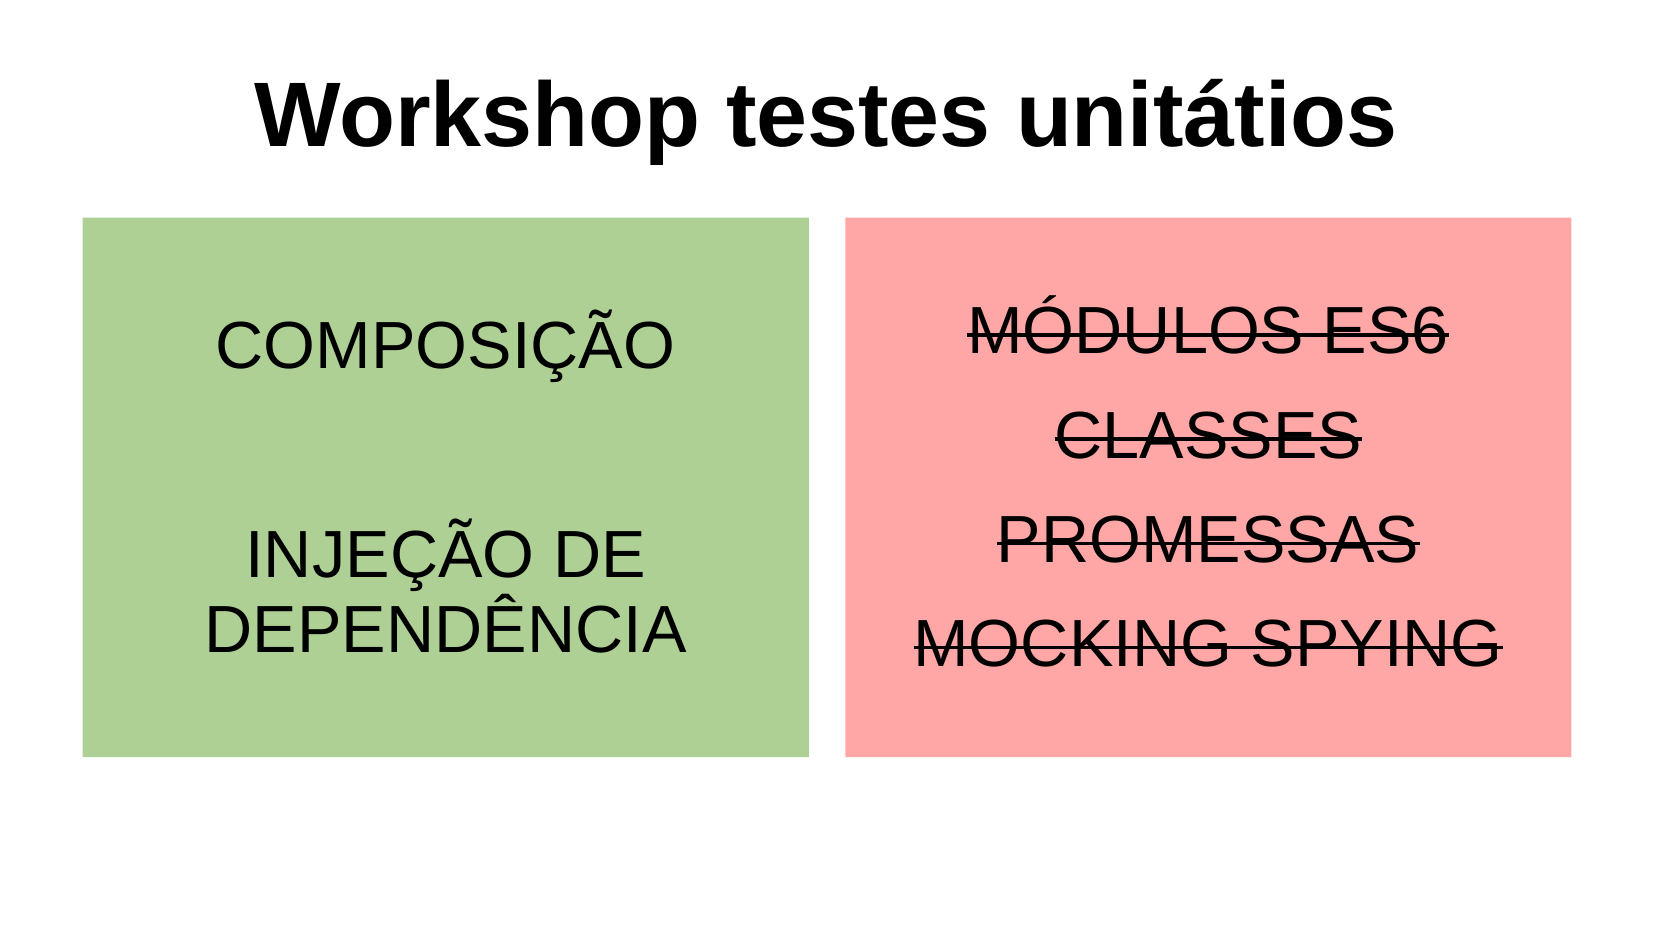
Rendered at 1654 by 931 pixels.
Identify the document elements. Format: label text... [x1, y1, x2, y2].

list MÓDULOS ES6 CLASSES PROMESSAS MOCKING SPYING [845, 217, 1572, 758]
title Workshop testes unitátios [82, 37, 1571, 193]
list COMPOSIÇÃO INJEÇÃO DE DEPENDÊNCIA [82, 217, 809, 758]
